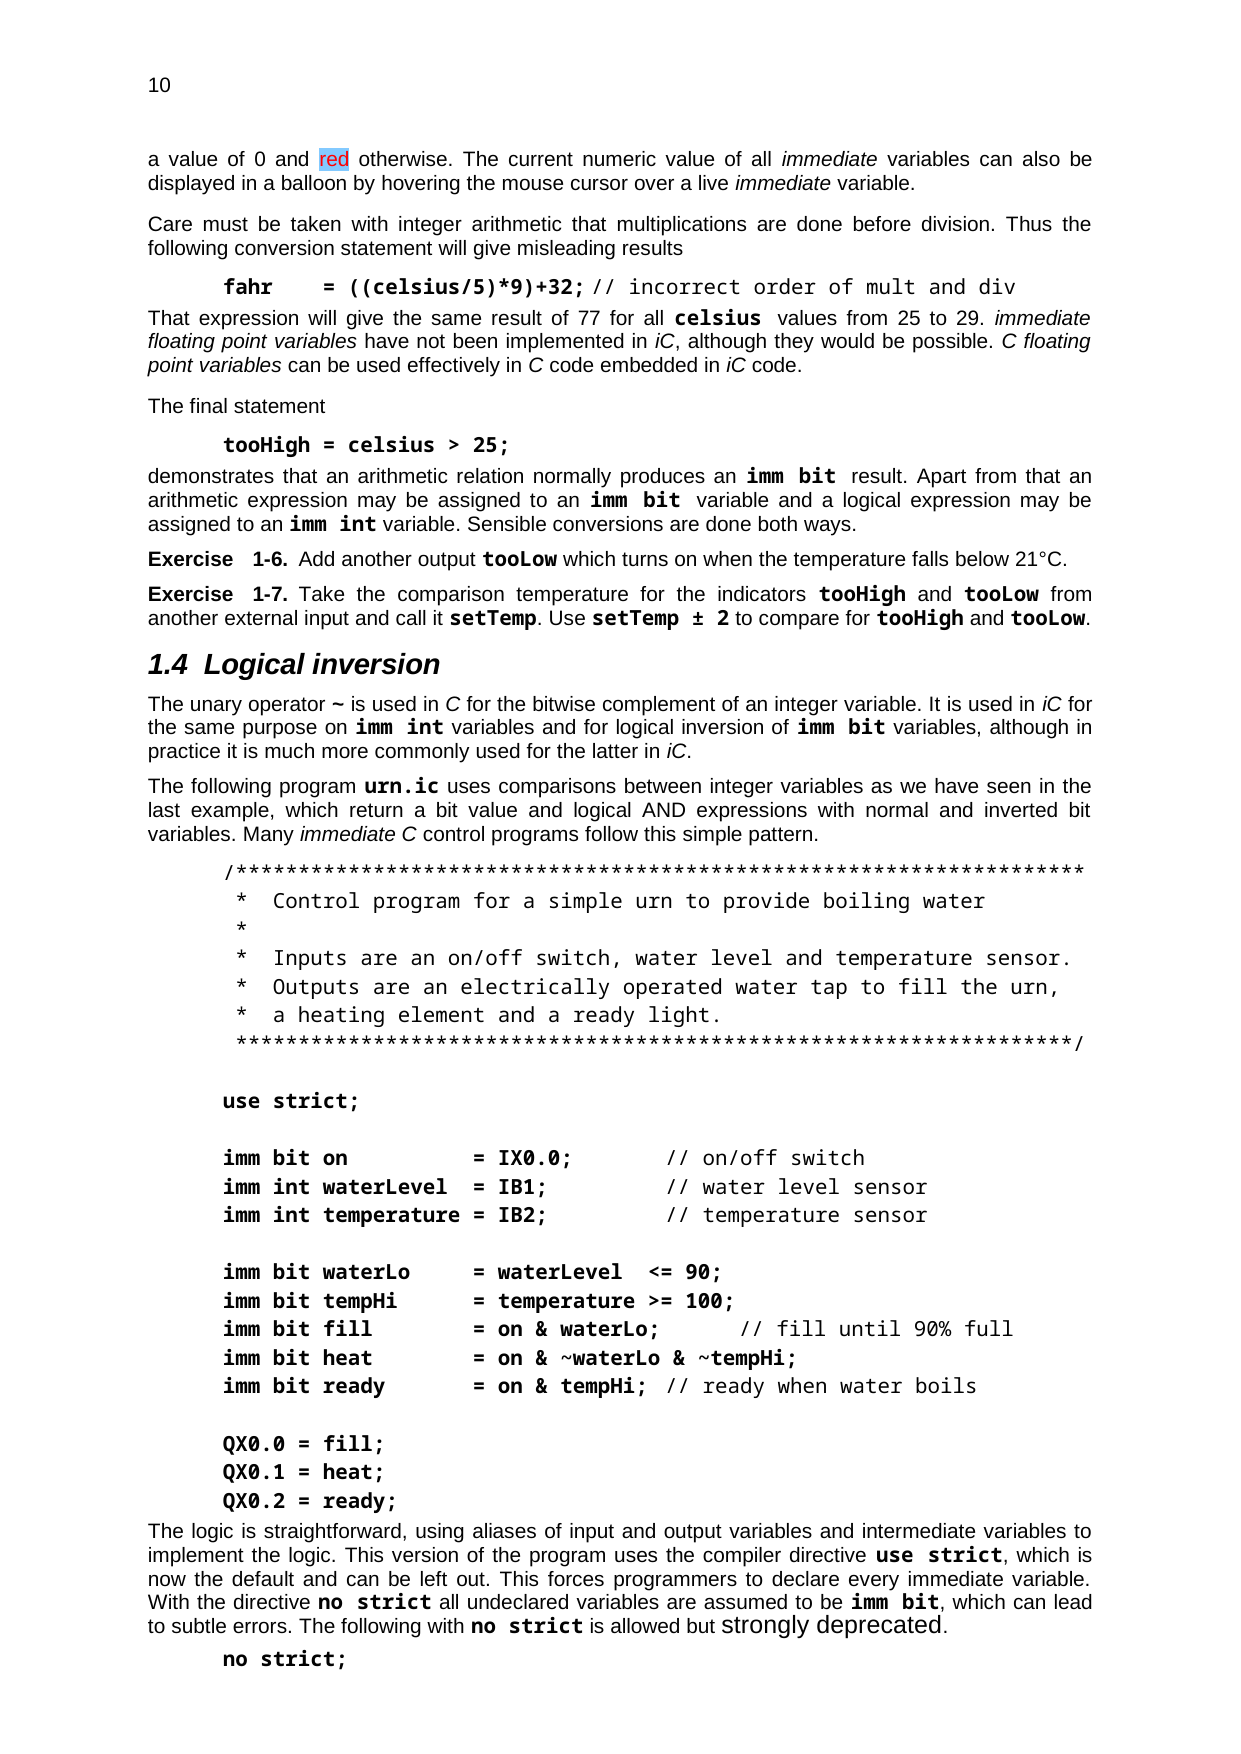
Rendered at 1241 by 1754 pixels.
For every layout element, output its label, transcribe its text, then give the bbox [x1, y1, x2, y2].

text imm bit ready = on & tempHi; // ready when water boils [223, 1371, 1092, 1400]
text The unary operator ~ is used in C for the bitwise complement of an integer variable. It is used in iC for the same purpose on imm int variables and for logical inversion of imm bit variables, although in practice it is much more commonly used for the latter in iC. [148, 692, 1092, 763]
text demonstrates that an arithmetic relation normally produces an imm bit result. Apart from that an arithmetic expression may be assigned to an imm bit variable and a logical expression may be assigned to an imm int variable. Sensible conversions are done both ways. [148, 465, 1092, 536]
text * Inputs are an on/off switch, water level and temperature sensor. [223, 943, 1092, 972]
text The following program urn.ic uses comparisons between integer variables as we have seen in the last example, which return a bit value and logical AND expressions with normal and inverted bit variables. Many immediate C control programs follow this simple pattern. [148, 775, 1092, 846]
text The logic is straightforward, using aliases of input and output variables and intermediate variables to implement the logic. This version of the program uses the compiler directive use strict, which is now the default and can be left out. This forces programmers to declare every immediate variable. With the directive no strict all undeclared variables are assumed to be imm bit, which can lead to subtle errors. The following with no strict is allowed but strongly deprecated. [148, 1520, 1092, 1638]
text no strict; [223, 1644, 1092, 1673]
text * Control program for a simple urn to provide boiling water [223, 886, 1092, 915]
text tooHigh = celsius > 25; [223, 430, 1092, 459]
text imm bit fill = on & waterLo; // fill until 90% full [223, 1314, 1092, 1343]
text *******************************************************************/ [223, 1029, 1092, 1057]
text imm int waterLevel = IB1; // water level sensor [223, 1172, 1092, 1200]
text use strict; [223, 1086, 1092, 1114]
text QX0.1 = heat; [223, 1457, 1092, 1486]
text a value of 0 and red otherwise. The current numeric value of all immediate variables can also be displayed in a balloon by hovering the mouse cursor over a live immediate variable. [148, 148, 1092, 195]
text The final statement [148, 395, 1092, 418]
text imm bit on = IX0.0; // on/off switch [223, 1143, 1092, 1172]
text imm int temperature = IB2; // temperature sensor [223, 1200, 1092, 1229]
subtitle Logical inversion [148, 648, 1092, 680]
text fahr = ((celsius/5)*9)+32; // incorrect order of mult and div [223, 272, 1092, 300]
text That expression will give the same result of 77 for all celsius values from 25 to 29. immediate floating point variables have not been implemented in iC, although they would be possible. C floating point variables can be used effectively in C code embedded in iC code. [148, 306, 1092, 377]
text QX0.0 = fill; [223, 1428, 1092, 1457]
text * Outputs are an electrically operated water tap to fill the urn, [223, 972, 1092, 1000]
text /******************************************************************** [223, 858, 1092, 886]
text imm bit heat = on & ~waterLo & ~tempHi; [223, 1343, 1092, 1371]
text Exercise 1-6. Add another output tooLow which turns on when the temperature falls below 21°C. [148, 547, 1092, 571]
text Care must be taken with integer arithmetic that multiplications are done before division. Thus the following conversion statement will give misleading results [148, 213, 1092, 260]
text * [223, 915, 1092, 943]
text imm bit tempHi = temperature >= 100; [223, 1286, 1092, 1314]
text * a heating element and a ready light. [223, 1000, 1092, 1029]
text QX0.2 = ready; [223, 1486, 1092, 1514]
text imm bit waterLo = waterLevel <= 90; [223, 1257, 1092, 1286]
text Exercise 1-7. Take the comparison temperature for the indicators tooHigh and tooLow from another external input and call it setTemp. Use setTemp ± 2 to compare for tooHigh and tooLow. [148, 583, 1092, 630]
